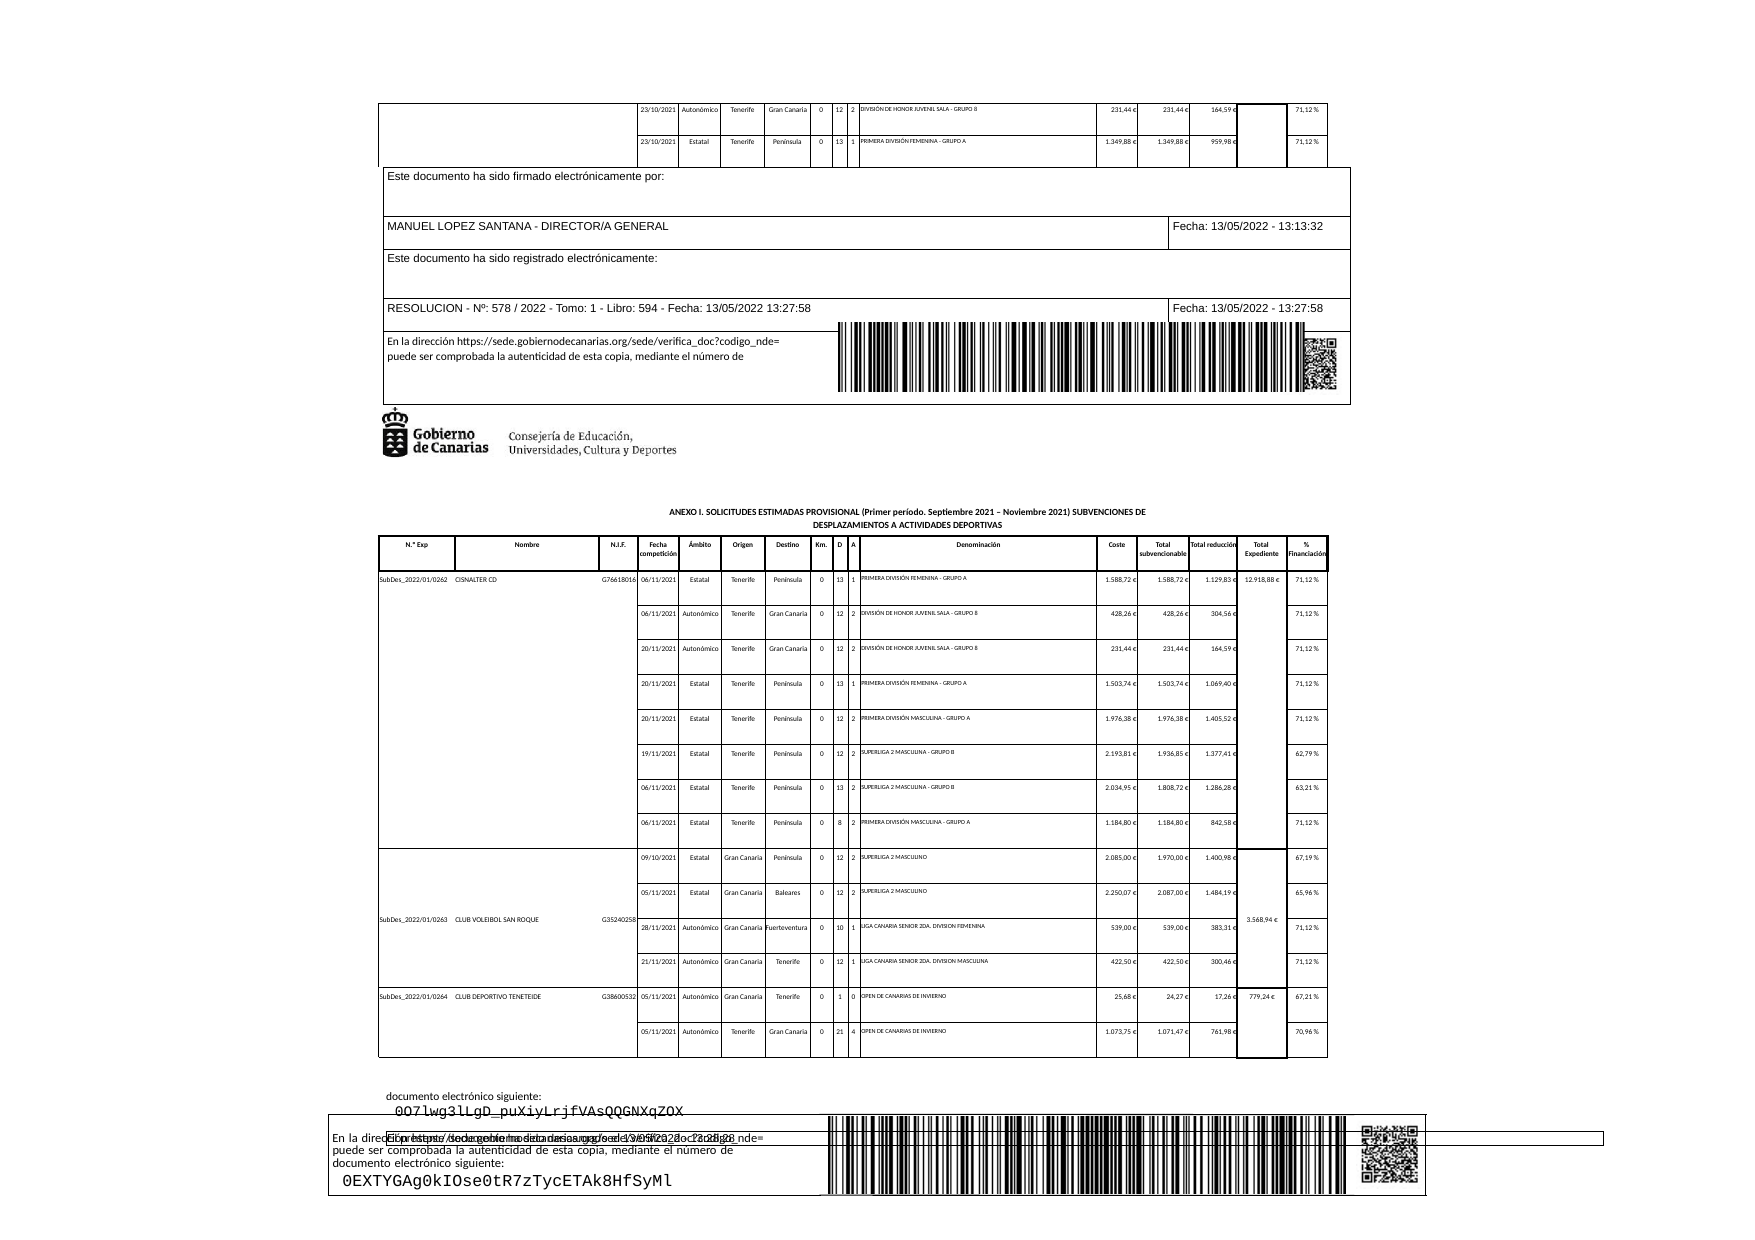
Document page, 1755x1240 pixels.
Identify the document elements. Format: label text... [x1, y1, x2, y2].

table_cell 1.970,00 € [1138, 849, 1189, 883]
table_cell Península [766, 710, 810, 744]
table_cell Tenerife [722, 745, 765, 778]
table_header Km. [812, 537, 832, 570]
table_cell 1.073,75 € [1097, 1023, 1137, 1057]
table_cell 231,44 € [1097, 640, 1137, 674]
table_cell 20/11/2021 [638, 675, 678, 709]
table_cell 1.484,19 € [1190, 884, 1236, 918]
table_cell 539,00 € [1138, 919, 1189, 952]
table_cell 0 [811, 136, 832, 167]
table_cell 12 [834, 884, 848, 918]
table_cell 12 [834, 954, 848, 987]
table_cell 10 [834, 919, 848, 952]
table_cell 164,59 € [1190, 104, 1236, 135]
table_cell Península [766, 572, 810, 604]
table_cell 06/11/2021 [638, 606, 678, 639]
table_cell Este documento ha sido registrado electrónicamente: [384, 250, 1169, 298]
table_cell 959,98 € [1190, 136, 1236, 167]
table_cell MANUEL LOPEZ SANTANA - DIRECTOR/A GENERAL [384, 217, 1168, 249]
table_cell SubDes_2022/01/0263 [379, 849, 454, 987]
table_cell 70,96 % [1288, 1023, 1327, 1057]
table_cell 12 [834, 640, 848, 674]
table_cell Este documento ha sido firmado electrónicamente por: [384, 168, 1169, 216]
table_header Nombre [456, 537, 598, 570]
table_cell OPEN DE CANARIAS DE INVIERNO [861, 988, 1096, 1022]
table_cell Autonómico [679, 606, 721, 639]
table_cell [1328, 918, 1350, 952]
table_cell 1.349,88 € [1138, 136, 1189, 167]
table_cell 1.808,72 € [1138, 780, 1189, 813]
table_cell DIVISIÓN DE HONOR JUVENIL SALA - GRUPO 8 [861, 640, 1096, 674]
table_cell Península [765, 136, 810, 167]
table_cell 1.976,38 € [1097, 710, 1137, 744]
table_cell Gran Canaria [722, 988, 765, 1022]
table_cell Gran Canaria [722, 919, 765, 952]
table_cell 25,68 € [1097, 988, 1137, 1022]
table_header Total reducción [1190, 537, 1236, 570]
table_cell 1.588,72 € [1138, 572, 1189, 604]
table_cell 231,44 € [1138, 104, 1189, 135]
table_cell 17,26 € [1190, 988, 1236, 1022]
table_cell 71,12 % [1288, 675, 1327, 709]
table_cell [1169, 168, 1350, 216]
table_cell 422,50 € [1138, 954, 1189, 987]
table_cell PRIMERA DIVISIÓN MASCULINA - GRUPO A [861, 710, 1096, 744]
table_cell 71,12 % [1288, 104, 1327, 135]
table_cell [599, 104, 637, 167]
table_cell En la dirección https://sede.gobiernodecanarias.org/sede/verifica_doc?codigo_nde= puede ser comprobada la autenticidad de esta copia, mediante el número de [384, 332, 1169, 404]
table_cell Autonómico [679, 919, 721, 952]
table_cell Autonómico [679, 640, 721, 674]
table_cell CISNALTER CD [455, 572, 599, 848]
table_cell 0 [811, 675, 833, 709]
table_cell 1.071,47 € [1138, 1023, 1189, 1057]
table_cell Tenerife [722, 606, 765, 639]
table_cell SubDes_2022/01/0264 [379, 988, 454, 1057]
table_cell 1.405,52 € [1190, 710, 1236, 744]
table_cell 0 [849, 988, 860, 1022]
table_cell 0 [811, 710, 833, 744]
table_cell Gran Canaria [722, 954, 765, 987]
table_cell 0 [811, 1023, 833, 1057]
table_cell 1.588,72 € [1097, 572, 1137, 604]
table_cell 63,21 % [1288, 780, 1327, 813]
table_cell [1328, 953, 1350, 987]
table_cell Estatal [679, 849, 721, 883]
table_cell 71,12 % [1288, 136, 1327, 167]
table_cell 12.918,88 € [1238, 572, 1286, 848]
table_cell Tenerife [722, 710, 765, 744]
table_cell Tenerife [721, 104, 764, 135]
table_cell [1328, 103, 1350, 135]
table_cell 67,19 % [1288, 849, 1327, 883]
table_cell Gran Canaria [766, 640, 810, 674]
table_cell [1328, 605, 1350, 639]
table_cell 1 [849, 954, 860, 987]
table_header Total Expediente [1238, 537, 1286, 570]
table_cell Tenerife [722, 640, 765, 674]
table_header Fecha competición [639, 537, 678, 570]
table_cell 13 [833, 136, 847, 167]
table_cell Autonómico [679, 988, 721, 1022]
table_cell Tenerife [722, 814, 765, 848]
table_cell [379, 249, 383, 298]
table_cell 1.976,38 € [1138, 710, 1189, 744]
table_cell 4 [849, 1023, 860, 1057]
table_cell 1 [849, 919, 860, 952]
table_header Origen [722, 537, 764, 570]
table_cell 2.087,00 € [1138, 884, 1189, 918]
table_header N.º Exp [380, 537, 454, 570]
table_header Ámbito [680, 537, 720, 570]
table_header A [849, 537, 859, 570]
table_cell 06/11/2021 [638, 780, 678, 813]
table_cell 3.568,94 € [1238, 850, 1286, 987]
table_cell Estatal [679, 814, 721, 848]
table_cell Estatal [679, 780, 721, 813]
table_cell LIGA CANARIA SENIOR 2DA. DIVISION FEMENINA [861, 919, 1096, 952]
table_cell Tenerife [722, 675, 765, 709]
table_cell Autonómico [679, 104, 720, 135]
table_cell 1.184,80 € [1138, 814, 1189, 848]
table_cell 231,44 € [1097, 104, 1137, 135]
table_cell SUPERLIGA 2 MASCULINO [861, 884, 1096, 918]
table_cell 761,98 € [1190, 1023, 1236, 1057]
table_cell 06/11/2021 [638, 572, 678, 604]
table_cell SUPERLIGA 2 MASCULINO [861, 849, 1096, 883]
table_cell [1328, 639, 1350, 674]
table_header [1329, 535, 1350, 570]
table_cell Península [766, 675, 810, 709]
table_cell 71,12 % [1288, 954, 1327, 987]
table_cell Autonómico [679, 954, 721, 987]
table_cell 2 [848, 104, 859, 135]
table_cell 231,44 € [1138, 640, 1189, 674]
table_cell Fecha: 13/05/2022 - 13:13:32 [1169, 217, 1350, 249]
table_cell 1 [848, 136, 859, 167]
table_cell 71,12 % [1288, 919, 1327, 952]
table_cell [1328, 883, 1350, 918]
table_cell 23/10/2021 [638, 136, 678, 167]
table_cell 23/10/2021 [638, 104, 678, 135]
table_cell [379, 298, 383, 331]
table_cell 428,26 € [1138, 606, 1189, 639]
table_cell [1328, 1022, 1350, 1057]
table_cell 0 [811, 780, 833, 813]
table_cell 0 [811, 572, 833, 604]
table_cell [1328, 135, 1350, 167]
table_cell 13 [834, 780, 848, 813]
table_cell 0 [811, 745, 833, 778]
table_cell SubDes_2022/01/0262 [379, 572, 454, 848]
table_cell 62,79 % [1288, 745, 1327, 778]
table_cell 1.377,41 € [1190, 745, 1236, 778]
table_cell 2.034,95 € [1097, 780, 1137, 813]
table_cell 164,59 € [1190, 640, 1236, 674]
table_cell [379, 216, 383, 249]
table_cell [1328, 813, 1350, 848]
table_cell DIVISIÓN DE HONOR JUVENIL SALA - GRUPO 8 [861, 606, 1096, 639]
table_cell Estatal [679, 884, 721, 918]
table_cell SUPERLIGA 2 MASCULINA - GRUPO B [861, 780, 1096, 813]
table_cell OPEN DE CANARIAS DE INVIERNO [861, 1023, 1096, 1057]
table_cell 1.184,80 € [1097, 814, 1137, 848]
table_cell Fuerteventura [766, 919, 810, 952]
table_cell 428,26 € [1097, 606, 1137, 639]
table_cell 1.400,98 € [1190, 849, 1236, 883]
table_cell 2 [849, 814, 860, 848]
table_cell 67,21 % [1288, 988, 1327, 1022]
table_cell 1 [834, 988, 848, 1022]
table_cell 12 [834, 849, 848, 883]
table_cell 1.936,85 € [1138, 745, 1189, 778]
table_header Denominación [861, 537, 1096, 570]
table_cell 0 [811, 814, 833, 848]
table_cell [1328, 570, 1350, 604]
table_cell 842,58 € [1190, 814, 1236, 848]
table_cell 0 [811, 884, 833, 918]
table_cell 12 [834, 710, 848, 744]
table_cell [1328, 744, 1350, 778]
text ANEXO I. SOLICITUDES ESTIMADAS PROVISIONAL (Primer período. Septiembre 2021 – Noviembre 2021) SUBVENCIONES DE DESPLAZAMIENTOS A ACTIVIDADES DEPORTIVAS [666, 507, 1149, 530]
table_cell 20/11/2021 [638, 710, 678, 744]
table_cell 8 [834, 814, 848, 848]
table_cell 09/10/2021 [638, 849, 678, 883]
table_cell G38600532 [599, 988, 637, 1057]
table_cell 0 [811, 606, 833, 639]
table_cell 20/11/2021 [638, 640, 678, 674]
table_cell 0 [811, 104, 832, 135]
table_cell 0 [811, 849, 833, 883]
table_cell 71,12 % [1288, 572, 1327, 604]
table_cell RESOLUCION - Nº: 578 / 2022 - Tomo: 1 - Libro: 594 - Fecha: 13/05/2022 13:27:58 [384, 299, 1168, 331]
table_cell 13 [834, 572, 848, 604]
table_cell [1328, 674, 1350, 709]
table_cell [1169, 250, 1350, 298]
table_cell Tenerife [722, 572, 765, 604]
table_cell 1.503,74 € [1138, 675, 1189, 709]
table_header Coste [1098, 537, 1136, 570]
table_cell Tenerife [722, 1023, 765, 1057]
table_cell Península [766, 780, 810, 813]
table_cell 13 [834, 675, 848, 709]
table_cell 2 [849, 884, 860, 918]
table_cell 12 [834, 745, 848, 778]
table_cell SUPERLIGA 2 MASCULINA - GRUPO B [861, 745, 1096, 778]
table_cell 21 [834, 1023, 848, 1057]
table_cell 2 [849, 606, 860, 639]
table_cell 1 [849, 572, 860, 604]
table_cell Gran Canaria [722, 849, 765, 883]
table_cell [379, 167, 383, 216]
table_cell [379, 331, 383, 404]
table_cell 2.193,81 € [1097, 745, 1137, 778]
table_cell 1.349,88 € [1097, 136, 1137, 167]
table_cell [1169, 332, 1350, 404]
table_cell [455, 104, 598, 167]
table_cell 19/11/2021 [638, 745, 678, 778]
table_cell CLUB DEPORTIVO TENETEIDE [455, 988, 599, 1057]
table_cell Gran Canaria [766, 1023, 810, 1057]
table_cell Estatal [679, 745, 721, 778]
table_cell 71,12 % [1288, 640, 1327, 674]
table_cell Estatal [679, 136, 720, 167]
table_cell 1 [849, 675, 860, 709]
table_cell Fecha: 13/05/2022 - 13:27:58 [1169, 299, 1350, 331]
table_cell Tenerife [721, 136, 764, 167]
table_cell Gran Canaria [722, 884, 765, 918]
table_cell 0 [811, 954, 833, 987]
table_cell Estatal [679, 710, 721, 744]
table_cell 21/11/2021 [638, 954, 678, 987]
table_header Total subvencionable [1138, 537, 1188, 570]
table_cell 05/11/2021 [638, 988, 678, 1022]
table_cell 06/11/2021 [638, 814, 678, 848]
table_cell Estatal [679, 572, 721, 604]
table_cell 0 [811, 919, 833, 952]
table_cell 304,56 € [1190, 606, 1236, 639]
table_cell Estatal [679, 675, 721, 709]
table_cell Gran Canaria [765, 104, 810, 135]
table_cell Autonómico [679, 1023, 721, 1057]
table_cell [1328, 779, 1350, 813]
table_cell Península [766, 745, 810, 778]
table_cell PRIMERA DIVISIÓN FEMENINA - GRUPO A [860, 136, 1096, 167]
table_cell 71,12 % [1288, 814, 1327, 848]
table_cell 383,31 € [1190, 919, 1236, 952]
table_cell G76618016 [599, 572, 637, 848]
table_cell 12 [834, 606, 848, 639]
table_cell 2 [849, 640, 860, 674]
table_cell 1.286,28 € [1190, 780, 1236, 813]
table_cell 05/11/2021 [638, 1023, 678, 1057]
table_cell [1328, 848, 1350, 883]
table_cell Tenerife [766, 954, 810, 987]
table_header N.I.F. [600, 537, 637, 570]
table_cell Península [766, 814, 810, 848]
table_cell PRIMERA DIVISIÓN MASCULINA - GRUPO A [861, 814, 1096, 848]
table_cell 05/11/2021 [638, 884, 678, 918]
table_cell 2 [849, 710, 860, 744]
table_cell 71,12 % [1288, 710, 1327, 744]
table_cell Península [766, 849, 810, 883]
table_cell 1.129,83 € [1190, 572, 1236, 604]
table_cell 71,12 % [1288, 606, 1327, 639]
table_cell 0 [811, 640, 833, 674]
table_cell [1328, 987, 1350, 1022]
table_cell 2.250,07 € [1097, 884, 1137, 918]
table_cell Tenerife [766, 988, 810, 1022]
table_cell 2 [849, 780, 860, 813]
table_cell LIGA CANARIA SENIOR 2DA. DIVISION MASCULINA [861, 954, 1096, 987]
table_cell 0 [811, 988, 833, 1022]
table_header Destino [766, 537, 810, 570]
table_cell G35240258 [599, 849, 637, 987]
table_cell 2 [849, 745, 860, 778]
table_cell DIVISIÓN DE HONOR JUVENIL SALA - GRUPO 8 [860, 104, 1096, 135]
table_header D [834, 537, 847, 570]
table_cell Gran Canaria [766, 606, 810, 639]
table_cell 2 [849, 849, 860, 883]
table_cell 539,00 € [1097, 919, 1137, 952]
table_cell 422,50 € [1097, 954, 1137, 987]
table_cell 24,27 € [1138, 988, 1189, 1022]
table_cell 1.069,40 € [1190, 675, 1236, 709]
table_cell 1.503,74 € [1097, 675, 1137, 709]
table_cell Tenerife [722, 780, 765, 813]
table_cell CLUB VOLEIBOL SAN ROQUE [455, 849, 599, 987]
table_cell PRIMERA DIVISIÓN FEMENINA - GRUPO A [861, 675, 1096, 709]
table_header % Financiación [1288, 537, 1326, 570]
table_cell 12 [833, 104, 847, 135]
table_cell 28/11/2021 [638, 919, 678, 952]
table_cell PRIMERA DIVISIÓN FEMENINA - GRUPO A [861, 572, 1096, 604]
table_cell 2.085,00 € [1097, 849, 1137, 883]
table_cell [1328, 709, 1350, 744]
table_cell 779,24 € [1238, 989, 1286, 1057]
table_cell 300,46 € [1190, 954, 1236, 987]
table_cell Baleares [766, 884, 810, 918]
table_cell [379, 104, 454, 167]
table_cell 65,96 % [1288, 884, 1327, 918]
table_cell [1238, 105, 1286, 167]
